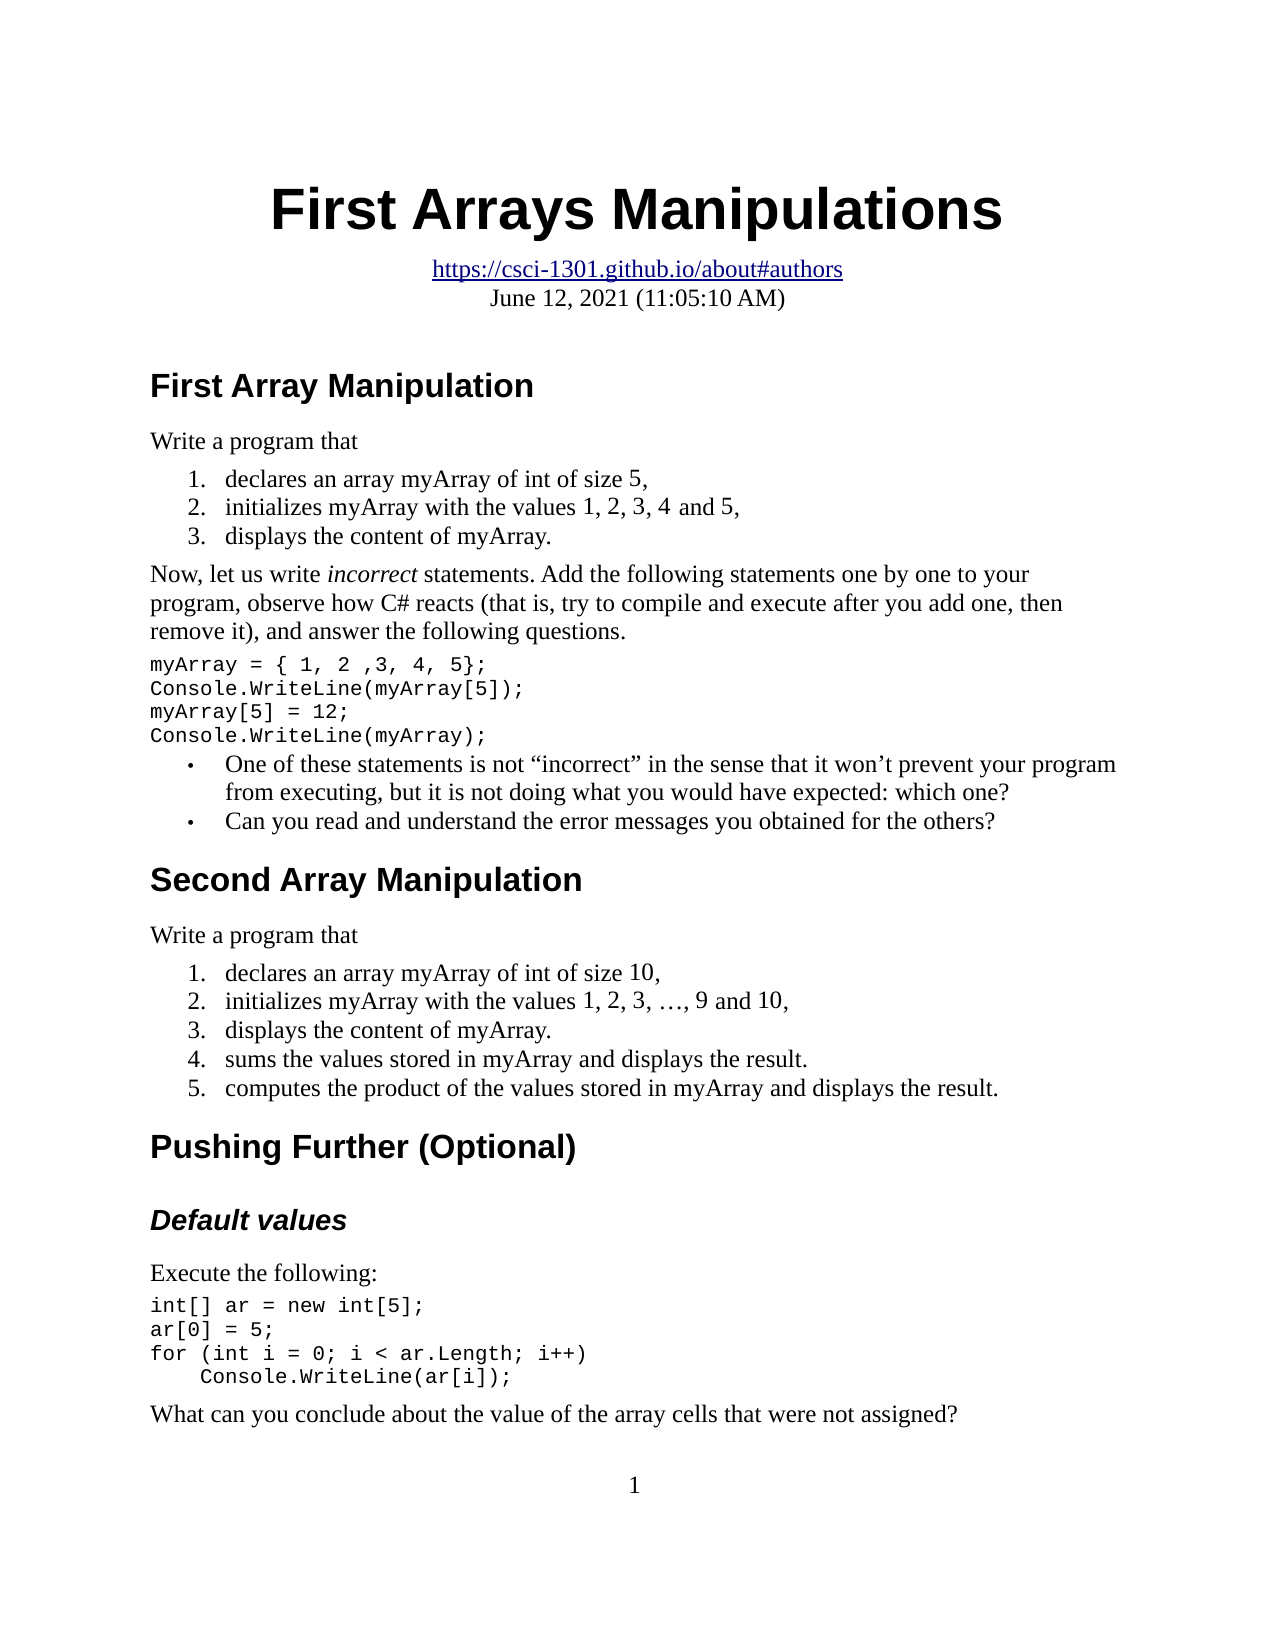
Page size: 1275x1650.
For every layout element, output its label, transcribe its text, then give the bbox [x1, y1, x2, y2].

subtitle Second Array Manipulation [150, 860, 1125, 898]
text myArray[5] = 12; [150, 701, 1125, 725]
text https://csci-1301.github.io/about#authors [150, 254, 1125, 283]
text Execute the following: [150, 1258, 1125, 1286]
text What can you conclude about the value of the array cells that were not assigned? [150, 1399, 1125, 1428]
subtitle First Array Manipulation [150, 366, 1125, 404]
text myArray = { 1, 2 ,3, 4, 5}; [150, 654, 1125, 678]
list computes the product of the values stored in myArray and displays the result. [187, 1073, 1125, 1101]
list displays the content of myArray. [187, 521, 1125, 550]
text int[] ar = new int[5]; [150, 1295, 1125, 1319]
text Console.WriteLine(myArray); [150, 725, 1125, 749]
text Write a program that [150, 920, 1125, 949]
list initializes myArray with the values , , , and , [187, 492, 1125, 521]
title First Arrays Manipulations [150, 175, 1125, 242]
list sums the values stored in myArray and displays the result. [187, 1044, 1125, 1073]
list Can you read and understand the error messages you obtained for the others? [187, 806, 1125, 835]
text Write a program that [150, 426, 1125, 455]
list One of these statements is not “incorrect” in the sense that it won’t prevent your program from executing, but it is not doing what you would have expected: which one? [187, 749, 1125, 806]
list declares an array myArray of int of size , [187, 958, 1125, 986]
text Now, let us write incorrect statements. Add the following statements one by one to your program, observe how C# reacts (that is, try to compile and execute after you add one, then remove it), and answer the following questions. [150, 559, 1125, 645]
subtitle Pushing Further (Optional) [150, 1126, 1125, 1165]
subtitle Default values [150, 1203, 1125, 1236]
list declares an array myArray of int of size , [187, 464, 1125, 492]
text for (int i = 0; i < ar.Length; i++) [150, 1343, 1125, 1366]
text Console.WriteLine(ar[i]); [150, 1366, 1125, 1390]
text June 12, 2021 (11:05:10 AM) [150, 283, 1125, 312]
text ar[0] = 5; [150, 1319, 1125, 1343]
text Console.WriteLine(myArray[5]); [150, 678, 1125, 701]
list initializes myArray with the values , , , …, and , [187, 986, 1125, 1015]
list displays the content of myArray. [187, 1015, 1125, 1044]
